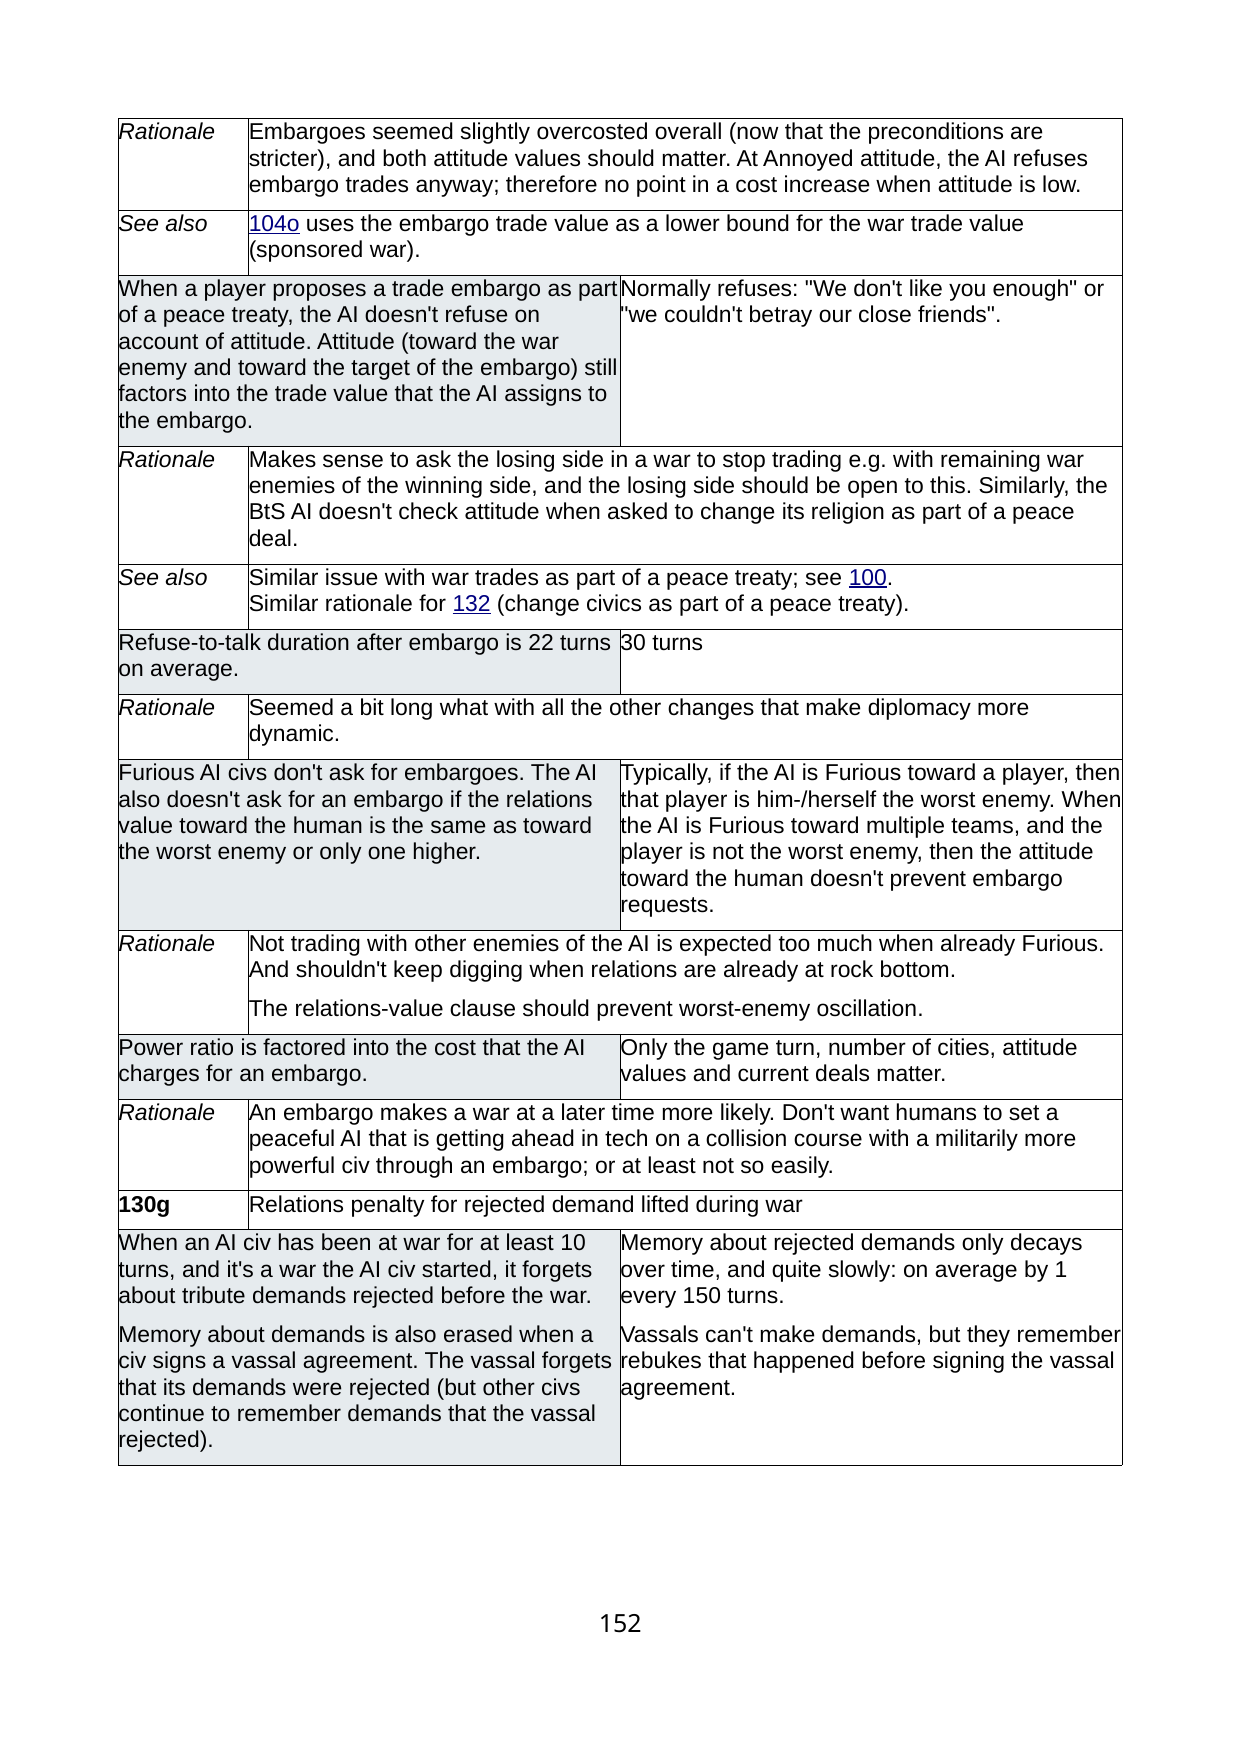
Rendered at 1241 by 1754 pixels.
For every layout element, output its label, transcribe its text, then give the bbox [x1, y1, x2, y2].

table_cell Normally refuses: "We don't like you enough" or "we couldn't betray our close friends". [621, 276, 1122, 446]
table_cell Furious AI civs don't ask for embargoes. The AI also doesn't ask for an embargo if the relations value toward the human is the same as toward the worst enemy or only one higher. [119, 760, 620, 930]
table_cell Rationale [119, 1100, 248, 1190]
table_cell Rationale [119, 931, 248, 1034]
table_cell Seemed a bit long what with all the other changes that make diplomacy more dynamic. [249, 695, 1122, 759]
table_cell Rationale [119, 695, 248, 759]
table_cell 30 turns [621, 630, 1122, 694]
table_cell Typically, if the AI is Furious toward a player, then that player is him-/herself the worst enemy. When the AI is Furious toward multiple teams, and the player is not the worst enemy, then the attitude toward the human doesn't prevent embargo requests. [621, 760, 1122, 930]
table_cell Relations penalty for rejected demand lifted during war [249, 1191, 1122, 1229]
table_cell Rationale [119, 119, 248, 210]
table_cell See also [119, 211, 248, 275]
table_cell Similar issue with war trades as part of a peace treaty; see 100. Similar rationale for 132 (change civics as part of a peace treaty). [249, 565, 1122, 629]
table_cell 104o uses the embargo trade value as a lower bound for the war trade value (sponsored war). [249, 211, 1122, 275]
table_cell Only the game turn, number of cities, attitude values and current deals matter. [621, 1035, 1122, 1099]
table_cell An embargo makes a war at a later time more likely. Don't want humans to set a peaceful AI that is getting ahead in tech on a collision course with a militarily more powerful civ through an embargo; or at least not so easily. [249, 1100, 1122, 1190]
table_cell When an AI civ has been at war for at least 10 turns, and it's a war the AI civ started, it forgets about tribute demands rejected before the war. Memory about demands is also erased when a civ signs a vassal agreement. The vassal forgets that its demands were rejected (but other civs continue to remember demands that the vassal rejected). [119, 1230, 620, 1465]
table_cell Makes sense to ask the losing side in a war to stop trading e.g. with remaining war enemies of the winning side, and the losing side should be open to this. Similarly, the BtS AI doesn't check attitude when asked to change its religion as part of a peace deal. [249, 447, 1122, 563]
table_cell Memory about rejected demands only decays over time, and quite slowly: on average by 1 every 150 turns. Vassals can't make demands, but they remember rebukes that happened before signing the vassal agreement. [621, 1230, 1122, 1465]
table_cell Not trading with other enemies of the AI is expected too much when already Furious. And shouldn't keep digging when relations are already at rock bottom. The relations-value clause should prevent worst-enemy oscillation. [249, 931, 1122, 1034]
table_cell Rationale [119, 447, 248, 563]
table_cell When a player proposes a trade embargo as part of a peace treaty, the AI doesn't refuse on account of attitude. Attitude (toward the war enemy and toward the target of the embargo) still factors into the trade value that the AI assigns to the embargo. [119, 276, 620, 446]
table_cell See also [119, 565, 248, 629]
table_cell Embargoes seemed slightly overcosted overall (now that the preconditions are stricter), and both attitude values should matter. At Annoyed attitude, the AI refuses embargo trades anyway; therefore no point in a cost increase when attitude is low. [249, 119, 1122, 210]
table_cell Power ratio is factored into the cost that the AI charges for an embargo. [119, 1035, 620, 1099]
table_cell Refuse-to-talk duration after embargo is 22 turns on average. [119, 630, 620, 694]
table_cell 130g [119, 1191, 248, 1229]
